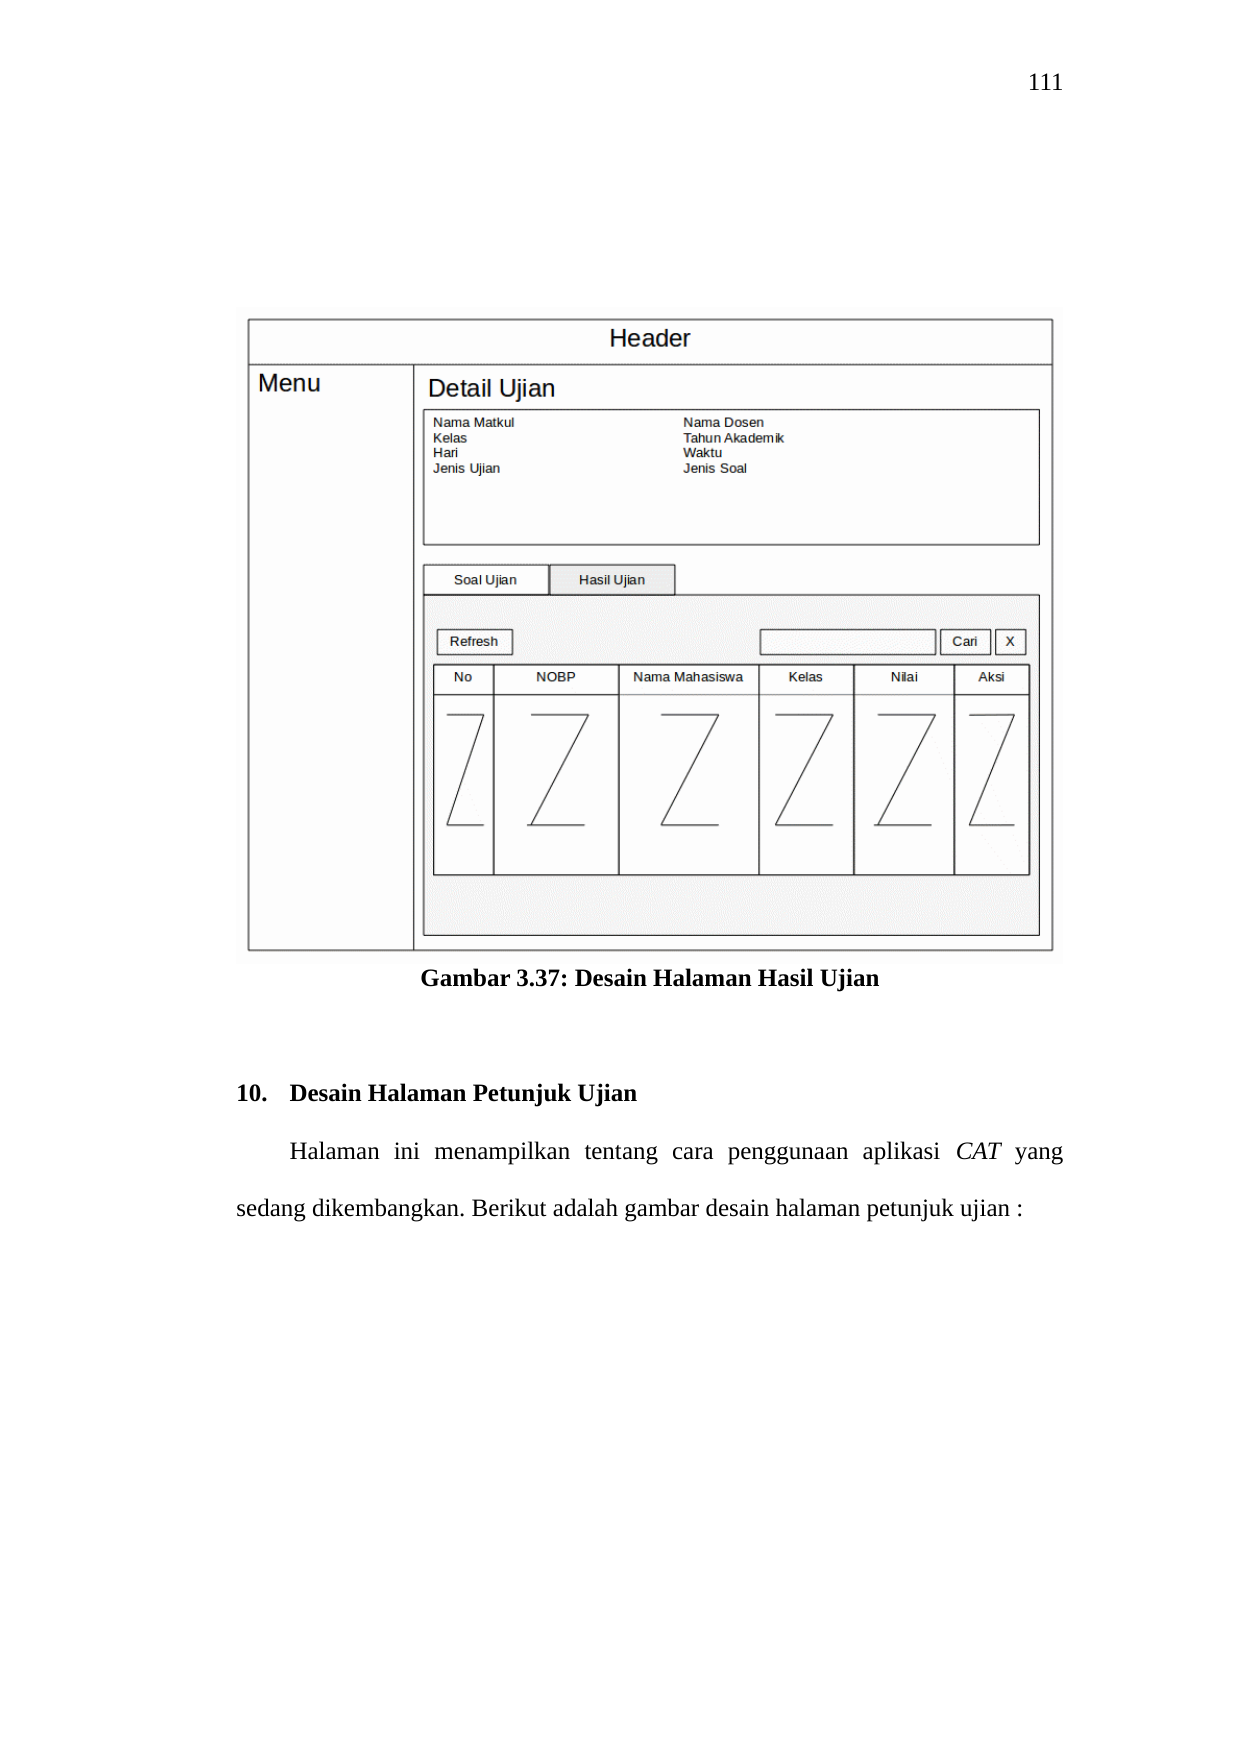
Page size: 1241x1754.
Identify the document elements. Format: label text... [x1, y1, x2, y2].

picture [236, 307, 1064, 964]
list Desain Halaman Petunjuk Ujian [236, 1078, 1063, 1107]
text Halaman ini menampilkan tentang cara penggunaan aplikasi CAT yang sedang dikembangkan. Berikut adalah gambar desain halaman petunjuk ujian : [236, 1136, 1063, 1222]
text Gambar 3.37: Desain Halaman Hasil Ujian [236, 964, 1063, 992]
